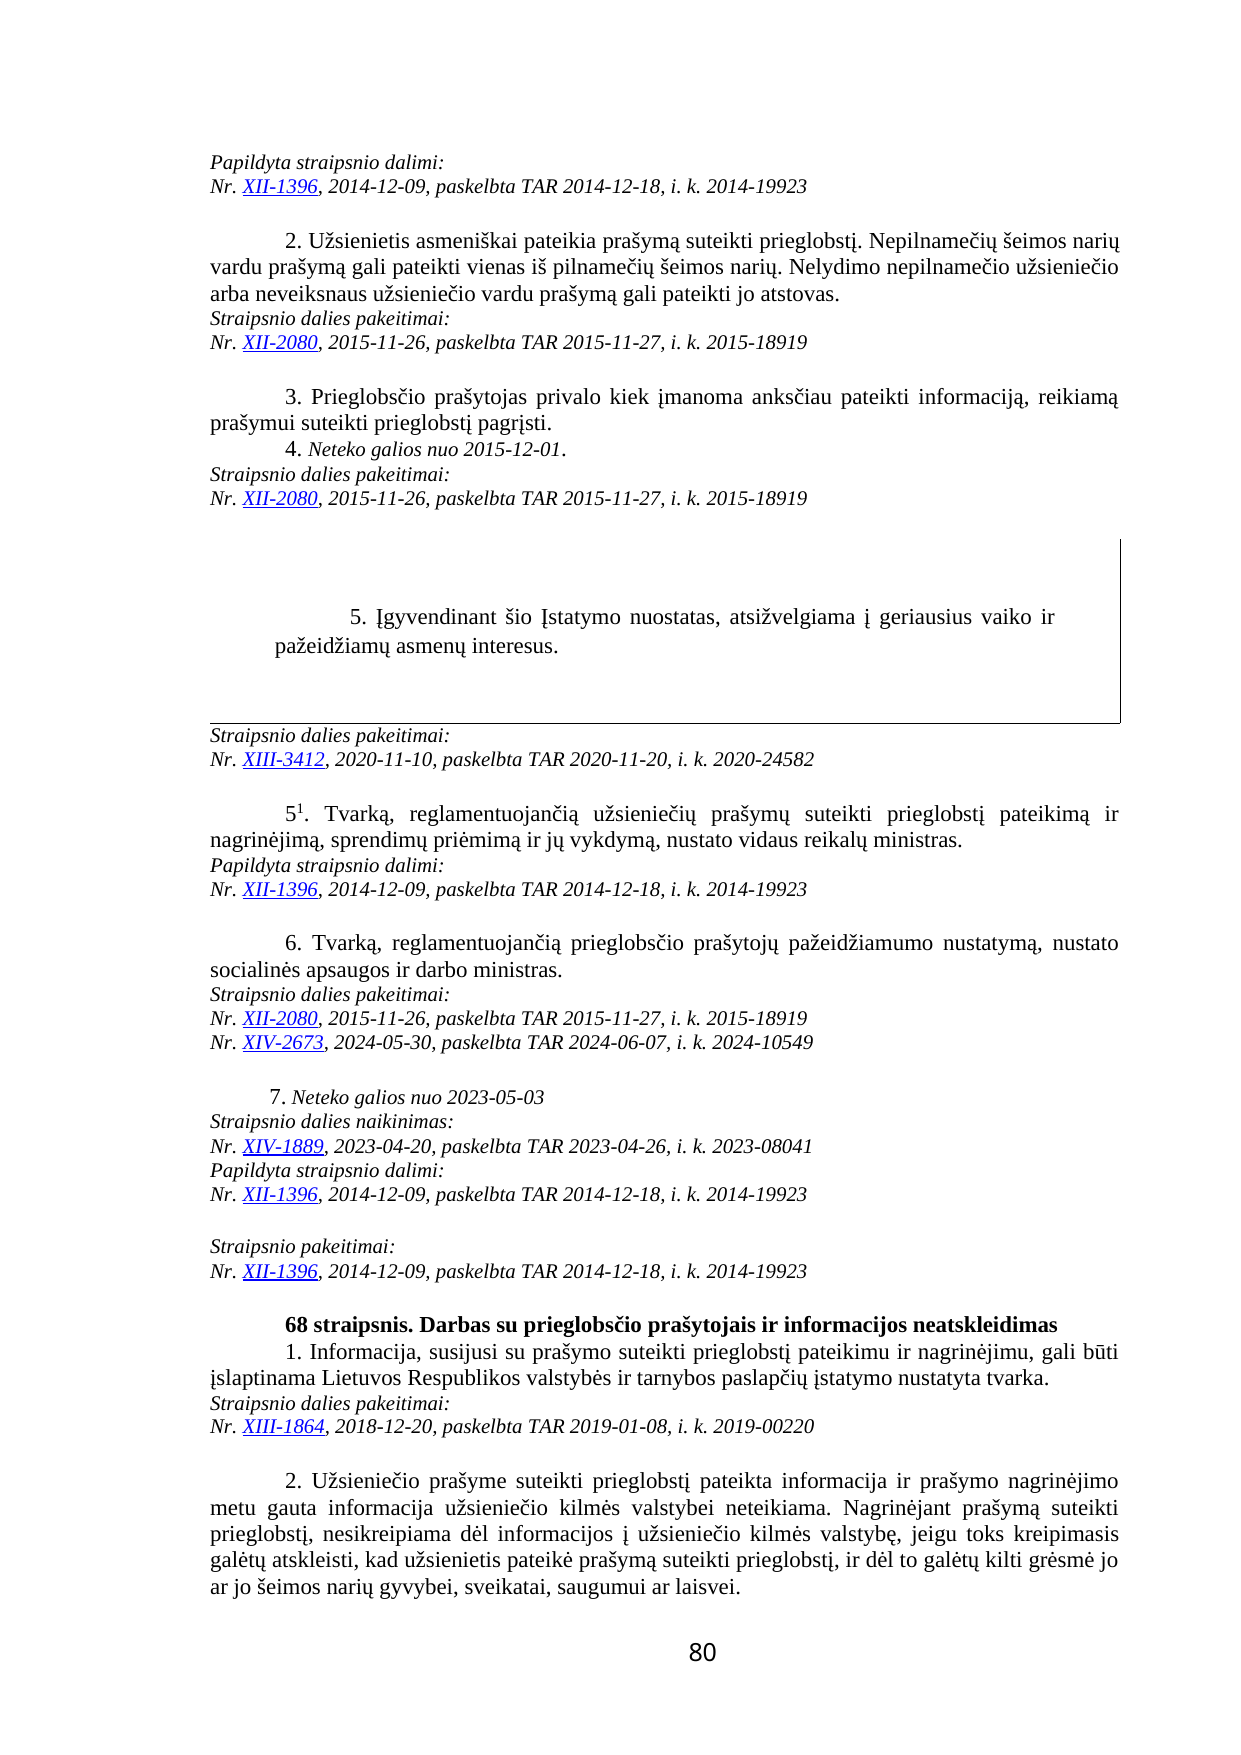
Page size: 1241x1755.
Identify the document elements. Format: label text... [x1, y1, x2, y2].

text 68 straipsnis. Darbas su prieglobsčio prašytojais ir informacijos neatskleidimas [210, 1311, 1120, 1338]
text Nr. XIV-1889, 2023-04-20, paskelbta TAR 2023-04-26, i. k. 2023-08041 [210, 1133, 1120, 1158]
text 4. Neteko galios nuo 2015-12-01. [210, 436, 1120, 462]
text Nr. XII-2080, 2015-11-26, paskelbta TAR 2015-11-27, i. k. 2015-18919 [210, 330, 1120, 354]
text Straipsnio dalies pakeitimai: [210, 306, 1120, 330]
text 2. Užsieniečio prašyme suteikti prieglobstį pateikta informacija ir prašymo nagrinėjimo metu gauta informacija užsieniečio kilmės valstybei neteikiama. Nagrinėjant prašymą suteikti prieglobstį, nesikreipiama dėl informacijos į užsieniečio kilmės valstybę, jeigu toks kreipimasis galėtų atskleisti, kad užsienietis pateikė prašymą suteikti prieglobstį, ir dėl to galėtų kilti grėsmė jo ar jo šeimos narių gyvybei, sveikatai, saugumui ar laisvei. [210, 1467, 1120, 1599]
text Papildyta straipsnio dalimi: [210, 1158, 1120, 1182]
text 1. Informacija, susijusi su prašymo suteikti prieglobstį pateikimu ir nagrinėjimu, gali būti įslaptinama Lietuvos Respublikos valstybės ir tarnybos paslapčių įstatymo nustatyta tvarka. [210, 1338, 1120, 1390]
text Nr. XII-2080, 2015-11-26, paskelbta TAR 2015-11-27, i. k. 2015-18919 [210, 486, 1120, 510]
text Papildyta straipsnio dalimi: [210, 150, 1120, 174]
text 3. Prieglobsčio prašytojas privalo kiek įmanoma anksčiau pateikti informaciją, reikiamą prašymui suteikti prieglobstį pagrįsti. [210, 383, 1120, 436]
text Nr. XII-1396, 2014-12-09, paskelbta TAR 2014-12-18, i. k. 2014-19923 [210, 174, 1120, 198]
text Straipsnio pakeitimai: [210, 1234, 1120, 1258]
text Nr. XII-2080, 2015-11-26, paskelbta TAR 2015-11-27, i. k. 2015-18919 [210, 1006, 1120, 1030]
text Nr. XIII-1864, 2018-12-20, paskelbta TAR 2019-01-08, i. k. 2019-00220 [210, 1414, 1120, 1438]
text 2. Užsienietis asmeniškai pateikia prašymą suteikti prieglobstį. Nepilnamečių šeimos narių vardu prašymą gali pateikti vienas iš pilnamečių šeimos narių. Nelydimo nepilnamečio užsieniečio arba neveiksnaus užsieniečio vardu prašymą gali pateikti jo atstovas. [210, 227, 1120, 306]
text Nr. XII-1396, 2014-12-09, paskelbta TAR 2014-12-18, i. k. 2014-19923 [210, 877, 1120, 901]
text Nr. XIV-2673, 2024-05-30, paskelbta TAR 2024-06-07, i. k. 2024-10549 [210, 1030, 1120, 1054]
text 6. Tvarką, reglamentuojančią prieglobsčio prašytojų pažeidžiamumo nustatymą, nustato socialinės apsaugos ir darbo ministras. [210, 929, 1120, 982]
text Papildyta straipsnio dalimi: [210, 853, 1120, 877]
text Nr. XII-1396, 2014-12-09, paskelbta TAR 2014-12-18, i. k. 2014-19923 [210, 1182, 1120, 1206]
text Straipsnio dalies pakeitimai: [210, 982, 1120, 1006]
text 7. Neteko galios nuo 2023-05-03 [210, 1083, 1120, 1109]
text Straipsnio dalies naikinimas: [210, 1109, 1120, 1133]
text Straipsnio dalies pakeitimai: [210, 462, 1120, 486]
text Nr. XIII-3412, 2020-11-10, paskelbta TAR 2020-11-20, i. k. 2020-24582 [210, 747, 1120, 771]
text Straipsnio dalies pakeitimai: [210, 723, 1120, 747]
text 51. Tvarką, reglamentuojančią užsieniečių prašymų suteikti prieglobstį pateikimą ir nagrinėjimą, sprendimų priėmimą ir jų vykdymą, nustato vidaus reikalų ministras. [210, 800, 1120, 853]
text Nr. XII-1396, 2014-12-09, paskelbta TAR 2014-12-18, i. k. 2014-19923 [210, 1258, 1120, 1283]
text 5. Įgyvendinant šio Įstatymo nuostatas, atsižvelgiama į geriausius vaiko ir pažeidžiamų asmenų interesus. [210, 539, 1120, 723]
text Straipsnio dalies pakeitimai: [210, 1390, 1120, 1414]
